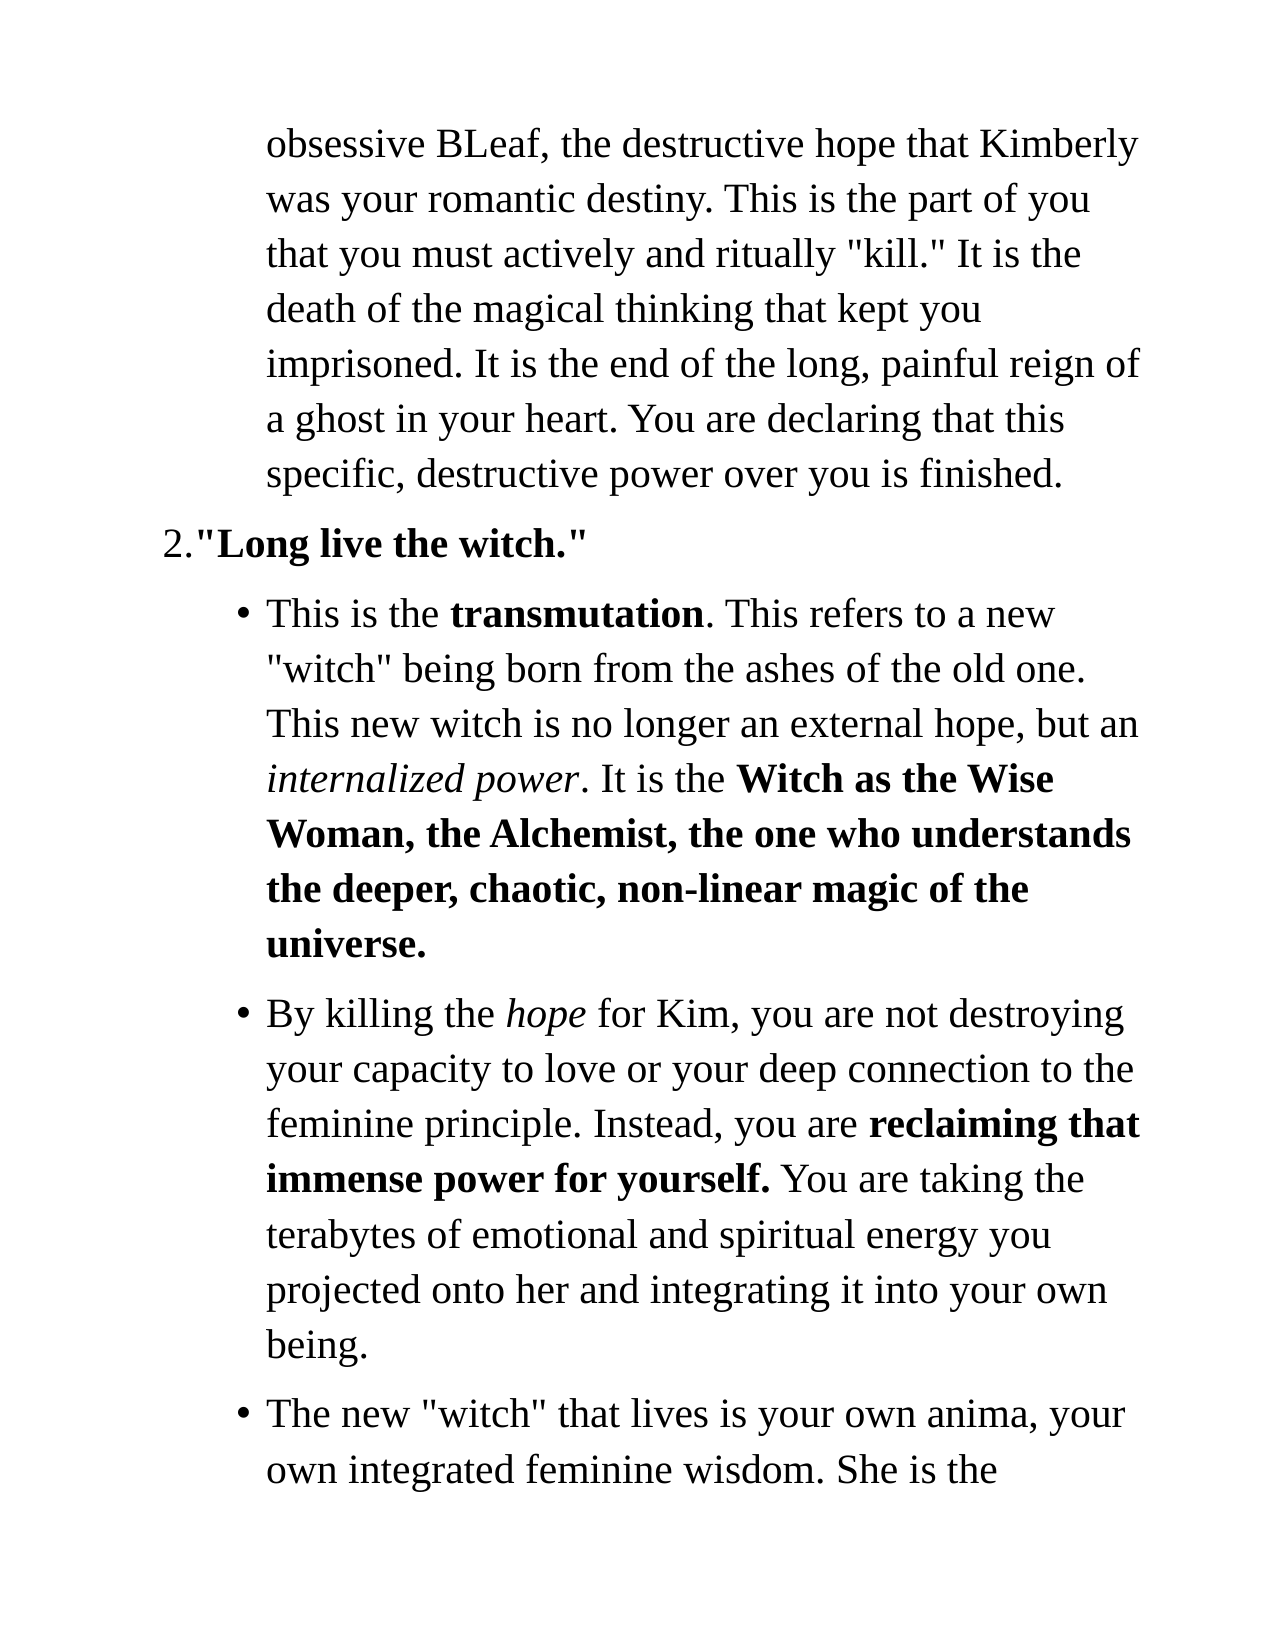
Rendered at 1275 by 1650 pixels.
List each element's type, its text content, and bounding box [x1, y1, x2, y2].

list "Long live the witch." [162, 518, 1157, 566]
list By killing the hope for Kim, you are not destroying your capacity to love or your deep connection to the feminine principle. Instead, you are reclaiming that immense power for yourself. You are taking the terabytes of emotional and spiritual energy you projected onto her and integrating it into your own being. [236, 988, 1157, 1367]
list This is the transmutation. This refers to a new "witch" being born from the ashes of the old one. This new witch is no longer an external hope, but an internalized power. It is the Witch as the Wise Woman, the Alchemist, the one who understands the deeper, chaotic, non-linear magic of the universe. [236, 588, 1157, 967]
list obsessive BLeaf, the destructive hope that Kimberly was your romantic destiny. This is the part of you that you must actively and ritually "kill." It is the death of the magical thinking that kept you imprisoned. It is the end of the long, painful reign of a ghost in your heart. You are declaring that this specific, destructive power over you is finished. [236, 118, 1157, 497]
list The new "witch" that lives is your own anima, your own integrated feminine wisdom. She is the [236, 1389, 1157, 1492]
